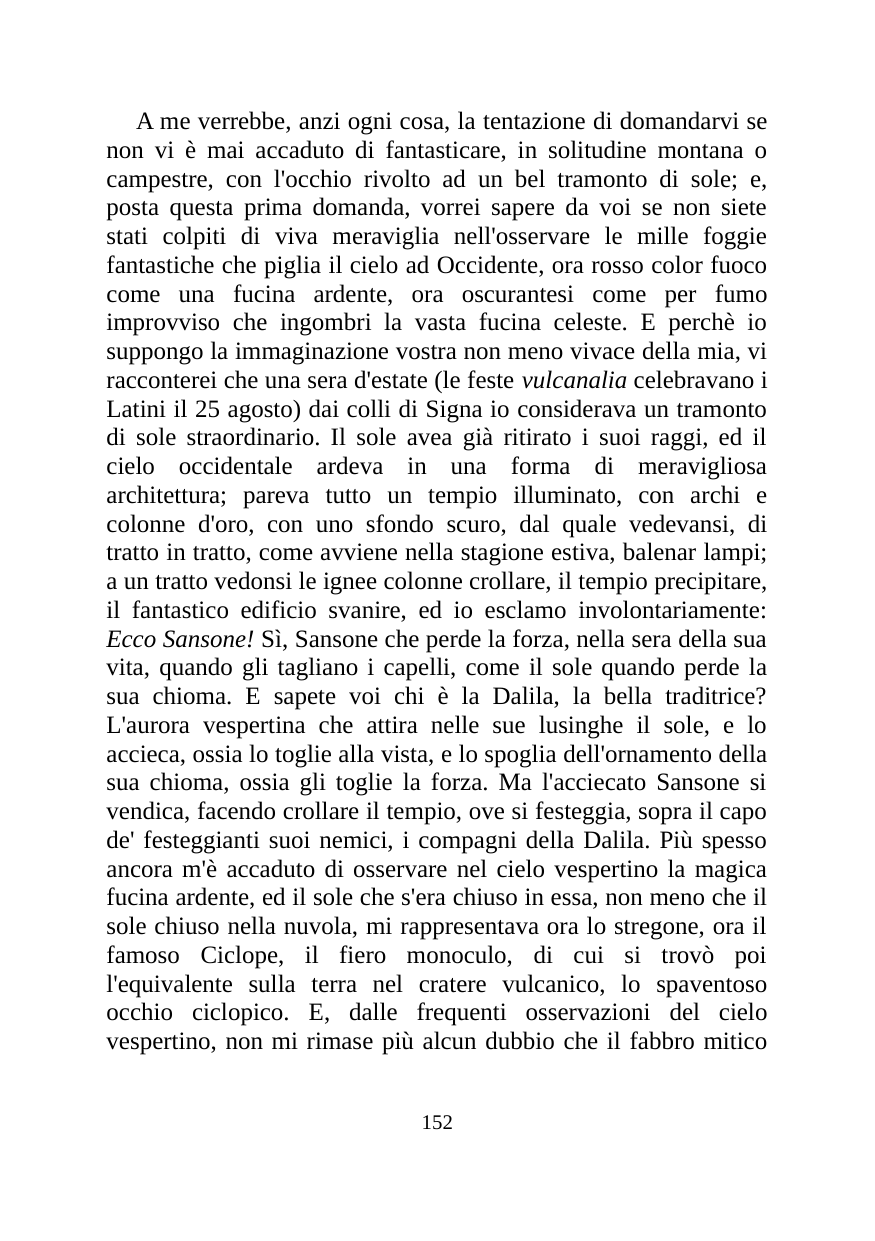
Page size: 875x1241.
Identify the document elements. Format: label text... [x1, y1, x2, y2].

text A me verrebbe, anzi ogni cosa, la tentazione di domandarvi se non vi è mai accaduto di fantasticare, in solitudine montana o campestre, con l'occhio rivolto ad un bel tramonto di sole; e, posta questa prima domanda, vorrei sapere da voi se non siete stati colpiti di viva meraviglia nell'osservare le mille foggie fantastiche che piglia il cielo ad Occidente, ora rosso color fuoco come una fucina ardente, ora oscurantesi come per fumo improvviso che ingombri la vasta fucina celeste. E perchè io suppongo la immaginazione vostra non meno vivace della mia, vi racconterei che una sera d'estate (le feste vulcanalia celebravano i Latini il 25 agosto) dai colli di Signa io considerava un tramonto di sole straordinario. Il sole avea già ritirato i suoi raggi, ed il cielo occidentale ardeva in una forma di meravigliosa architettura; pareva tutto un tempio illuminato, con archi e colonne d'oro, con uno sfondo scuro, dal quale vedevansi, di tratto in tratto, come avviene nella stagione estiva, balenar lampi; a un tratto vedonsi le ignee colonne crollare, il tempio precipitare, il fantastico edificio svanire, ed io esclamo involontariamente: Ecco Sansone! Sì, Sansone che perde la forza, nella sera della sua vita, quando gli tagliano i capelli, come il sole quando perde la sua chioma. E sapete voi chi è la Dalila, la bella traditrice? L'aurora vespertina che attira nelle sue lusinghe il sole, e lo accieca, ossia lo toglie alla vista, e lo spoglia dell'ornamento della sua chioma, ossia gli toglie la forza. Ma l'acciecato Sansone si vendica, facendo crollare il tempio, ove si festeggia, sopra il capo de' festeggianti suoi nemici, i compagni della Dalila. Più spesso ancora m'è accaduto di osservare nel cielo vespertino la magica fucina ardente, ed il sole che s'era chiuso in essa, non meno che il sole chiuso nella nuvola, mi rappresentava ora lo stregone, ora il famoso Ciclope, il fiero monoculo, di cui si trovò poi l'equivalente sulla terra nel cratere vulcanico, lo spaventoso occhio ciclopico. E, dalle frequenti osservazioni del cielo vespertino, non mi rimase più alcun dubbio che il fabbro mitico [106, 106, 768, 1055]
